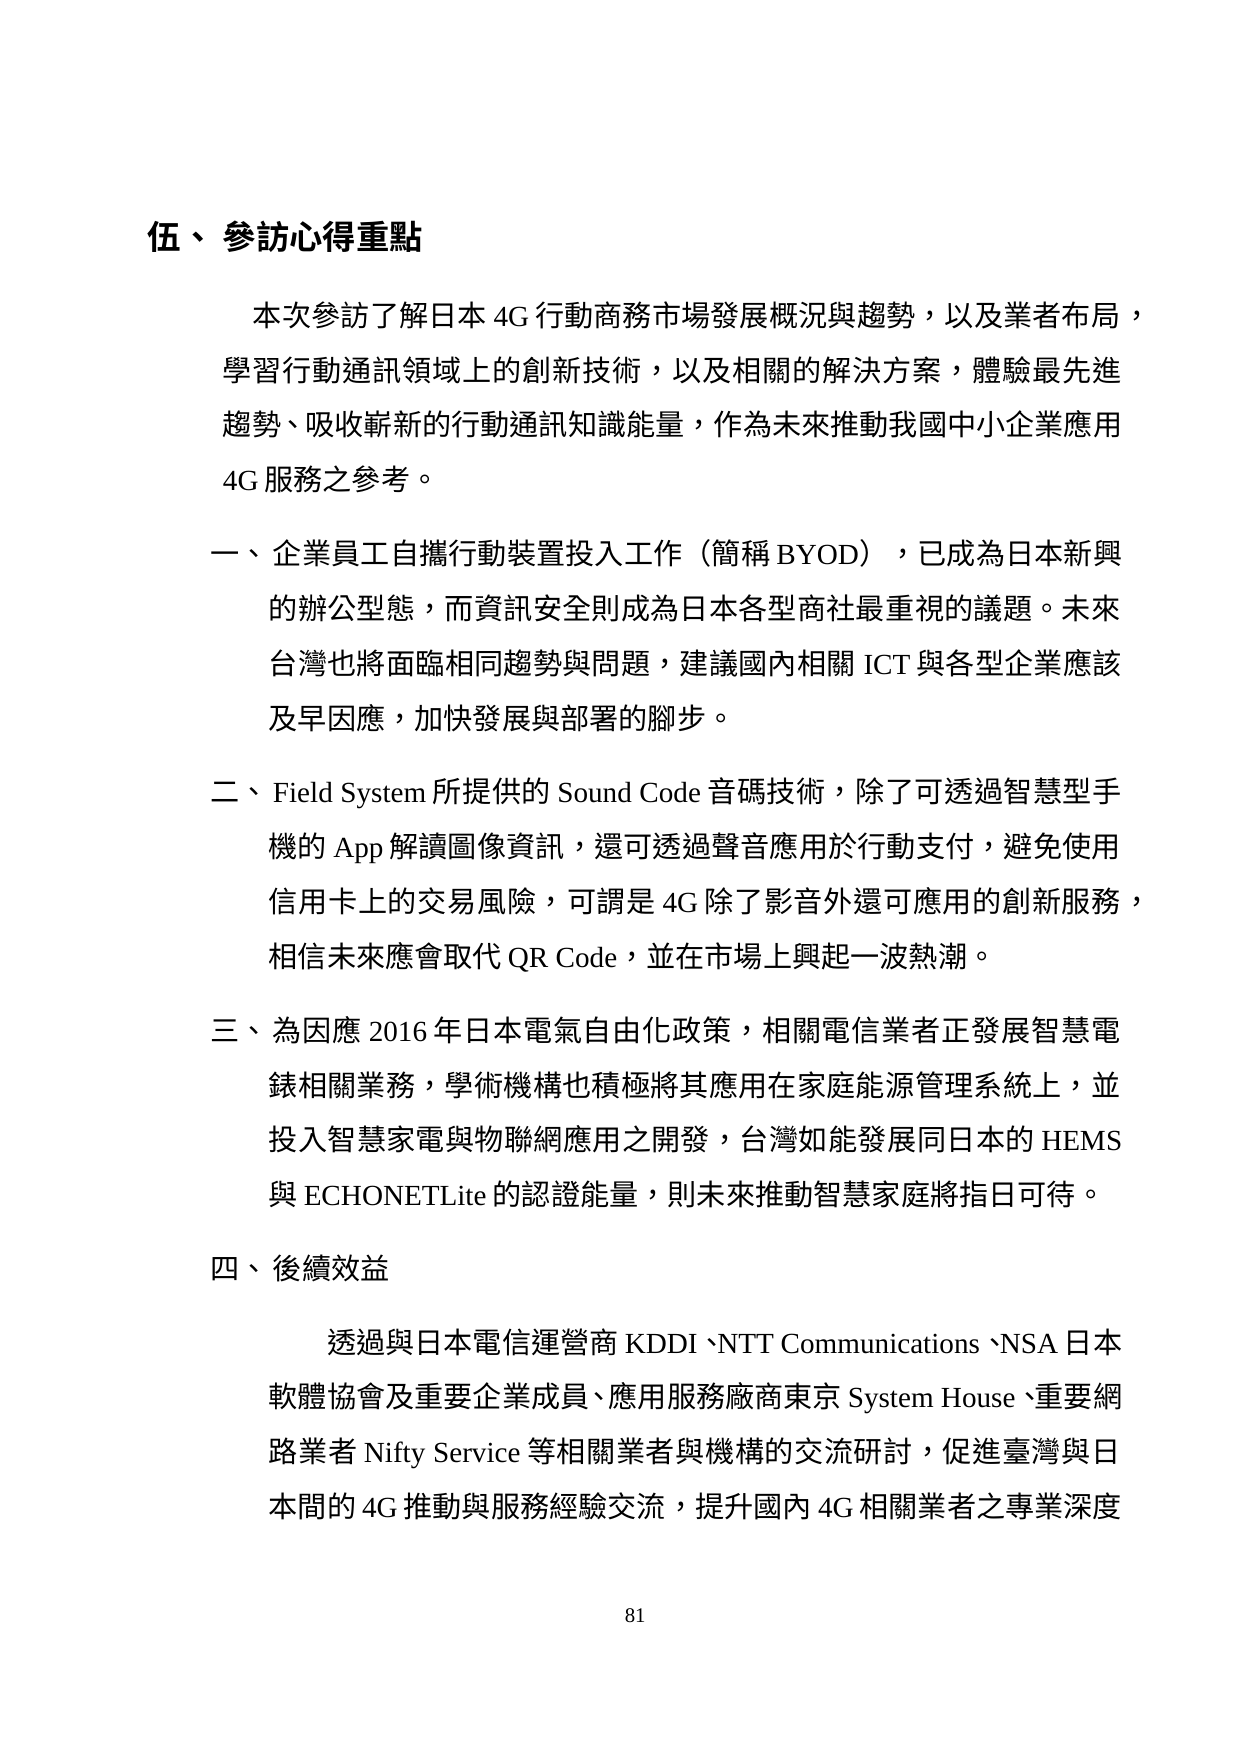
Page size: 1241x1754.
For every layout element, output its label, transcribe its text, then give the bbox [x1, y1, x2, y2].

list 為因應2016年日本電氣自由化政策，相關電信業者正發展智慧電錶相關業務，學術機構也積極將其應用在家庭能源管理系統上，並投入智慧家電與物聯網應用之開發，台灣如能發展同日本的HEMS與ECHONETLite的認證能量，則未來推動智慧家庭將指日可待。 [210, 1007, 1122, 1214]
list 後續效益 [210, 1246, 1122, 1288]
text 透過與日本電信運營商KDDI、NTT Communications、NSA日本軟體協會及重要企業成員、應用服務廠商東京System House、重要網路業者Nifty Service等相關業者與機構的交流研討，促進臺灣與日本間的4G推動與服務經驗交流，提升國內4G相關業者之專業深度 [268, 1319, 1122, 1526]
list Field System所提供的Sound Code音碼技術，除了可透過智慧型手機的App解讀圖像資訊，還可透過聲音應用於行動支付，避免使用信用卡上的交易風險，可謂是4G除了影音外還可應用的創新服務，相信未來應會取代QR Code，並在市場上興起一波熱潮。 [210, 769, 1122, 976]
text 本次參訪了解日本4G行動商務市場發展概況與趨勢，以及業者布局，學習行動通訊領域上的創新技術，以及相關的解決方案，體驗最先進趨勢、吸收嶄新的行動通訊知識能量，作為未來推動我國中小企業應用4G服務之參考。 [223, 292, 1122, 499]
list 參訪心得重點 [148, 211, 1122, 259]
list 企業員工自攜行動裝置投入工作（簡稱BYOD），已成為日本新興的辦公型態，而資訊安全則成為日本各型商社最重視的議題。未來台灣也將面臨相同趨勢與問題，建議國內相關ICT與各型企業應該及早因應，加快發展與部署的腳步。 [210, 531, 1122, 737]
